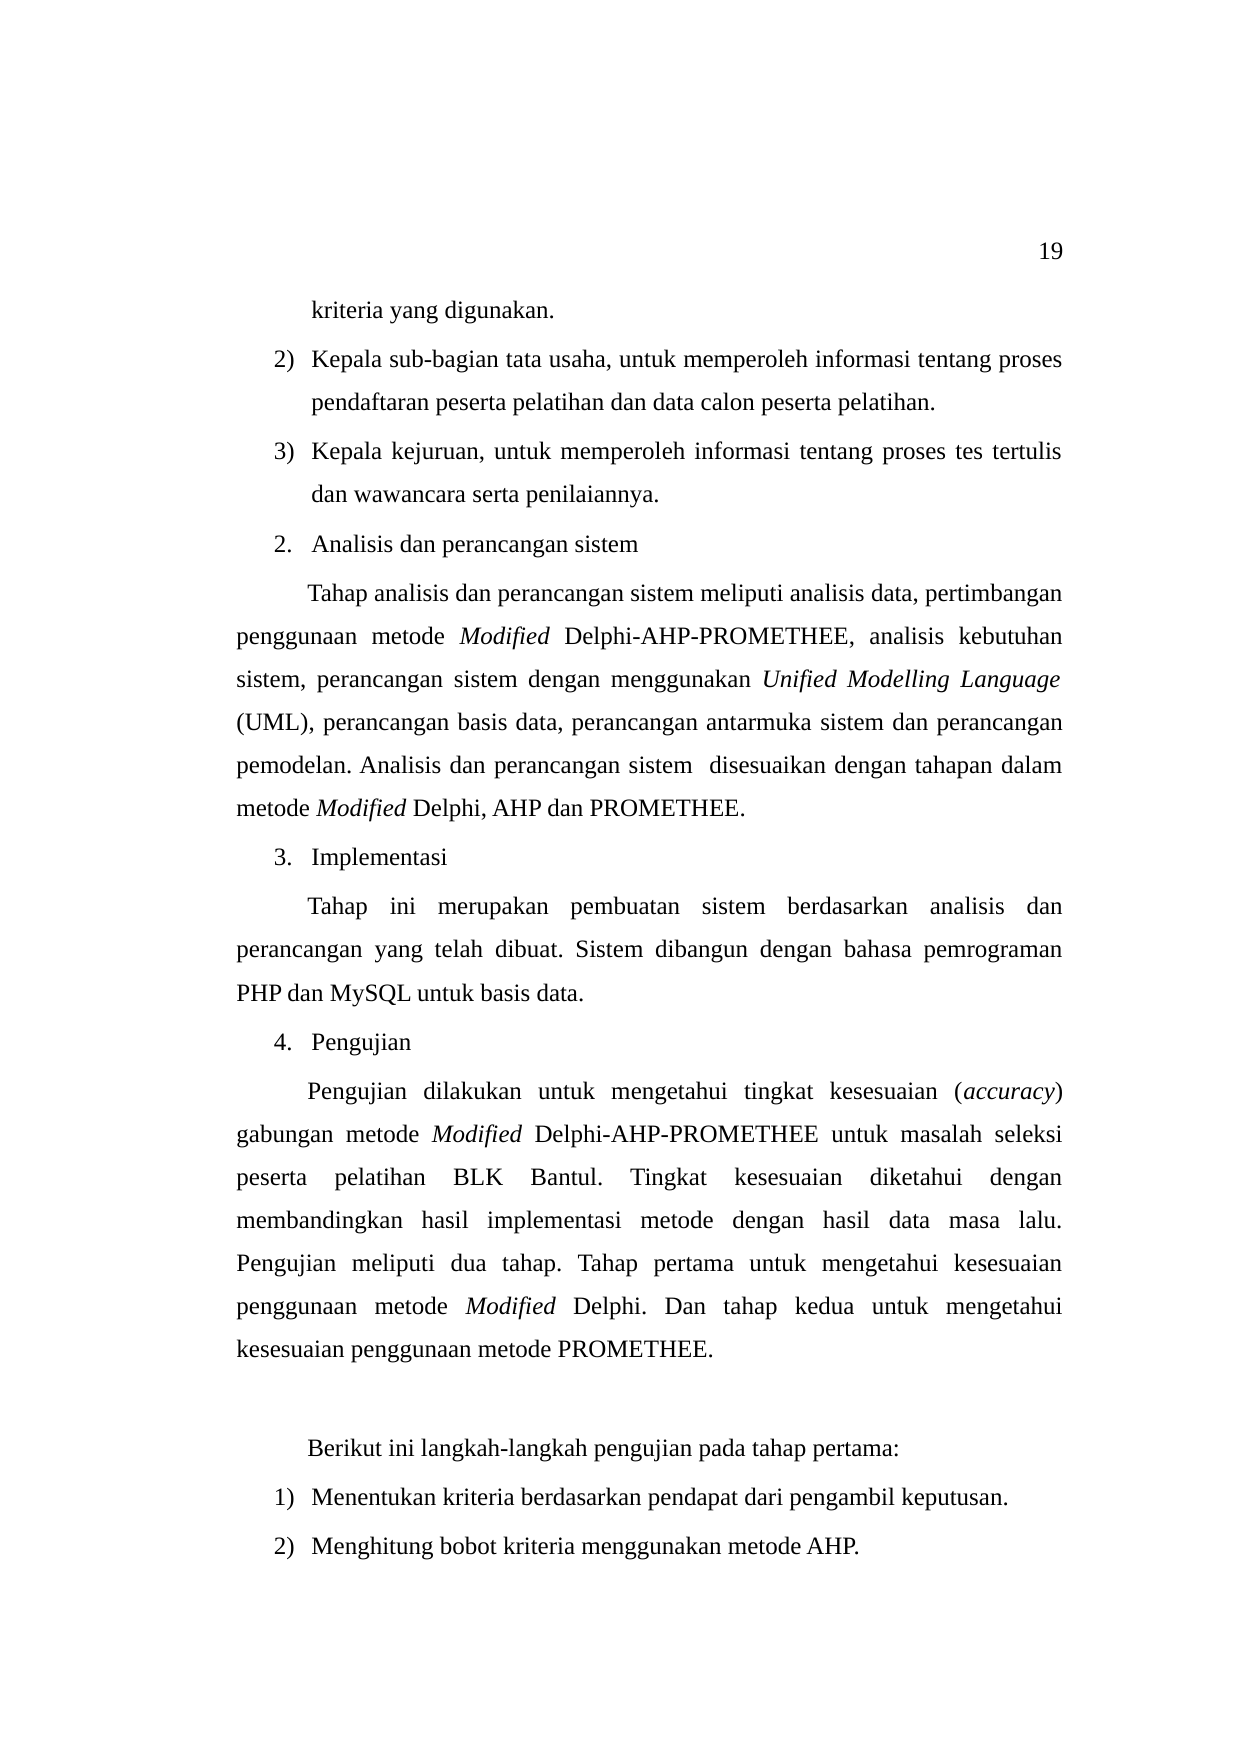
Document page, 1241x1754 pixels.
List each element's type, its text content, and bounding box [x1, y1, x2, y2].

list Implementasi [274, 842, 1063, 871]
list Kepala sub-bagian tata usaha, untuk memperoleh informasi tentang proses pendaftaran peserta pelatihan dan data calon peserta pelatihan. [274, 344, 1063, 416]
list Kepala kejuruan, untuk memperoleh informasi tentang proses tes tertulis dan wawancara serta penilaiannya. [274, 436, 1063, 508]
text Pengujian dilakukan untuk mengetahui tingkat kesesuaian (accuracy) gabungan metode Modified Delphi-AHP-PROMETHEE untuk masalah seleksi peserta pelatihan BLK Bantul. Tingkat kesesuaian diketahui dengan membandingkan hasil implementasi metode dengan hasil data masa lalu. Pengujian meliputi dua tahap. Tahap pertama untuk mengetahui kesesuaian penggunaan metode Modified Delphi. Dan tahap kedua untuk mengetahui kesesuaian penggunaan metode PROMETHEE. [236, 1076, 1063, 1363]
text Berikut ini langkah-langkah pengujian pada tahap pertama: [236, 1433, 1063, 1461]
list kriteria yang digunakan. [274, 295, 1063, 324]
text Tahap analisis dan perancangan sistem meliputi analisis data, pertimbangan penggunaan metode Modified Delphi-AHP-PROMETHEE, analisis kebutuhan sistem, perancangan sistem dengan menggunakan Unified Modelling Language (UML), perancangan basis data, perancangan antarmuka sistem dan perancangan pemodelan. Analisis dan perancangan sistem disesuaikan dengan tahapan dalam metode Modified Delphi, AHP dan PROMETHEE. [236, 578, 1063, 822]
list Menentukan kriteria berdasarkan pendapat dari pengambil keputusan. [274, 1482, 1063, 1511]
list Analisis dan perancangan sistem [274, 529, 1063, 557]
list Menghitung bobot kriteria menggunakan metode AHP. [274, 1531, 1063, 1559]
list Pengujian [274, 1027, 1063, 1056]
text Tahap ini merupakan pembuatan sistem berdasarkan analisis dan perancangan yang telah dibuat. Sistem dibangun dengan bahasa pemrograman PHP dan MySQL untuk basis data. [236, 891, 1063, 1006]
